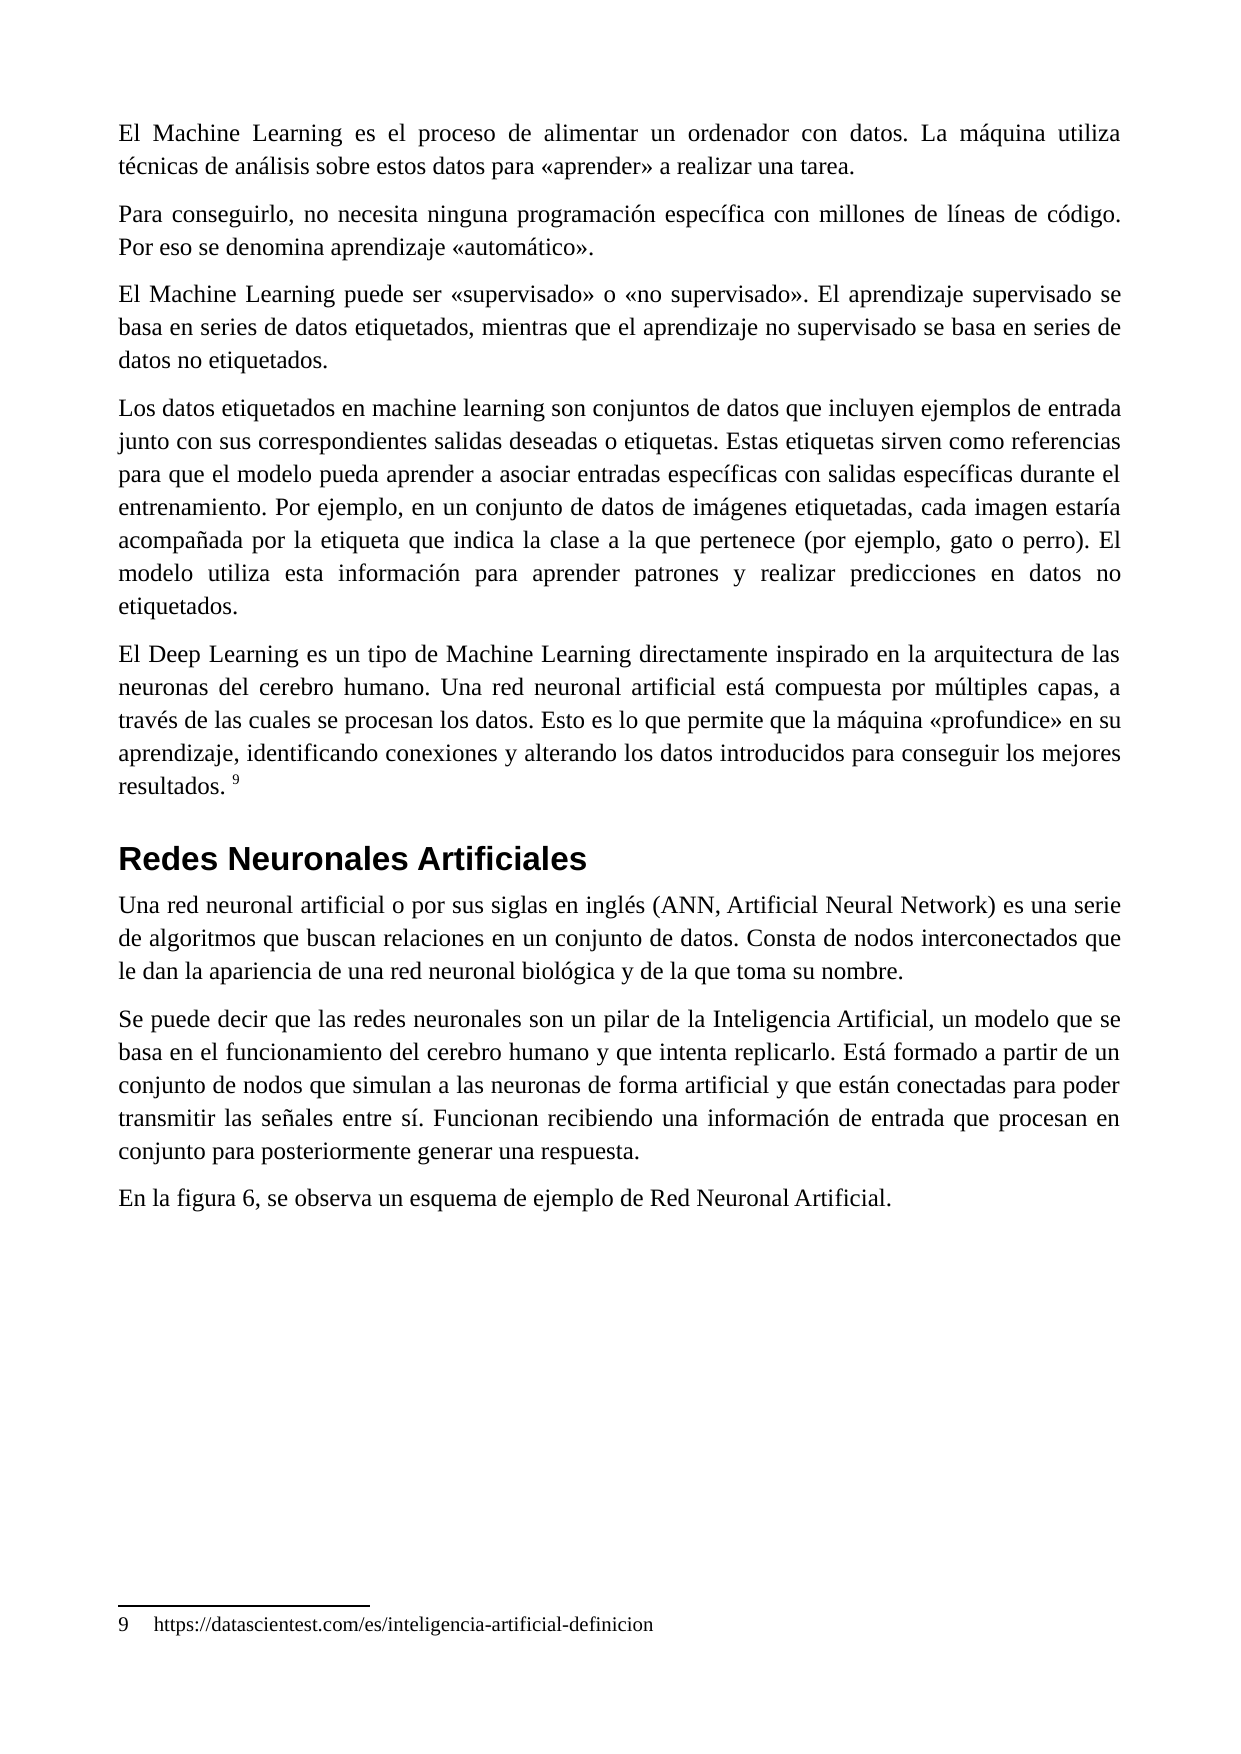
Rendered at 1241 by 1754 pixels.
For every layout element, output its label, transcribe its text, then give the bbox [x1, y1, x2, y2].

text El Deep Learning es un tipo de Machine Learning directamente inspirado en la arquitectura de las neuronas del cerebro humano. Una red neuronal artificial está compuesta por múltiples capas, a través de las cuales se procesan los datos. Esto es lo que permite que la máquina «profundice» en su aprendizaje, identificando conexiones y alterando los datos introducidos para conseguir los mejores resultados. [118, 639, 1122, 799]
text Se puede decir que las redes neuronales son un pilar de la Inteligencia Artificial, un modelo que se basa en el funcionamiento del cerebro humano y que intenta replicarlo. Está formado a partir de un conjunto de nodos que simulan a las neuronas de forma artificial y que están conectadas para poder transmitir las señales entre sí. Funcionan recibiendo una información de entrada que procesan en conjunto para posteriormente generar una respuesta. [118, 1004, 1122, 1165]
text https://datascientest.com/es/inteligencia-artificial-definicion [118, 1612, 1122, 1636]
text Una red neuronal artificial o por sus siglas en inglés (ANN, Artificial Neural Network) es una serie de algoritmos que buscan relaciones en un conjunto de datos. Consta de nodos interconectados que le dan la apariencia de una red neuronal biológica y de la que toma su nombre. [118, 890, 1122, 985]
text Para conseguirlo, no necesita ninguna programación específica con millones de líneas de código. Por eso se denomina aprendizaje «automático». [118, 199, 1122, 261]
subtitle Redes Neuronales Artificiales [118, 839, 1122, 878]
text En la figura 6, se observa un esquema de ejemplo de Red Neuronal Artificial. [118, 1183, 1122, 1212]
text El Machine Learning puede ser «supervisado» o «no supervisado». El aprendizaje supervisado se basa en series de datos etiquetados, mientras que el aprendizaje no supervisado se basa en series de datos no etiquetados. [118, 279, 1122, 374]
text Los datos etiquetados en machine learning son conjuntos de datos que incluyen ejemplos de entrada junto con sus correspondientes salidas deseadas o etiquetas. Estas etiquetas sirven como referencias para que el modelo pueda aprender a asociar entradas específicas con salidas específicas durante el entrenamiento. Por ejemplo, en un conjunto de datos de imágenes etiquetadas, cada imagen estaría acompañada por la etiqueta que indica la clase a la que pertenece (por ejemplo, gato o perro). El modelo utiliza esta información para aprender patrones y realizar predicciones en datos no etiquetados. [118, 393, 1122, 620]
text El Machine Learning es el proceso de alimentar un ordenador con datos. La máquina utiliza técnicas de análisis sobre estos datos para «aprender» a realizar una tarea. [118, 118, 1122, 180]
